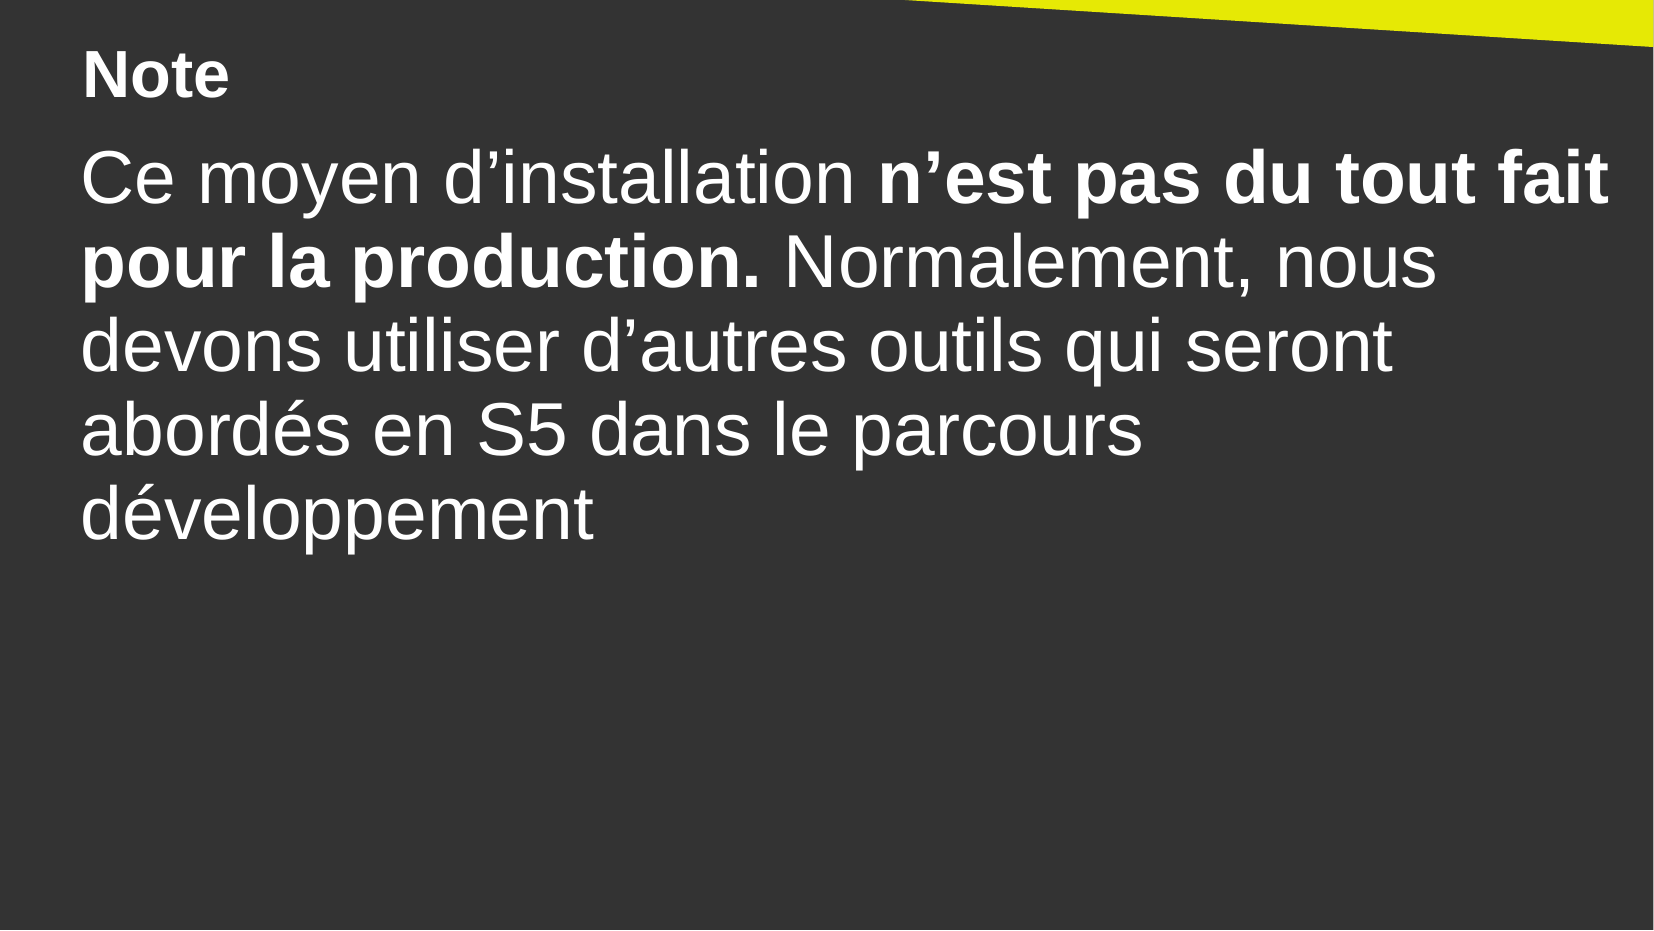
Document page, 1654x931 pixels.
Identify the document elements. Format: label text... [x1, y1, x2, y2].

list Ce moyen d’installation n’est pas du tout fait pour la production. Normalement, nous devons utiliser d’autres outils qui seront abordés en S5 dans le parcours développement [80, 135, 1620, 827]
title Note [82, 37, 1571, 114]
text_box [904, 0, 1654, 48]
